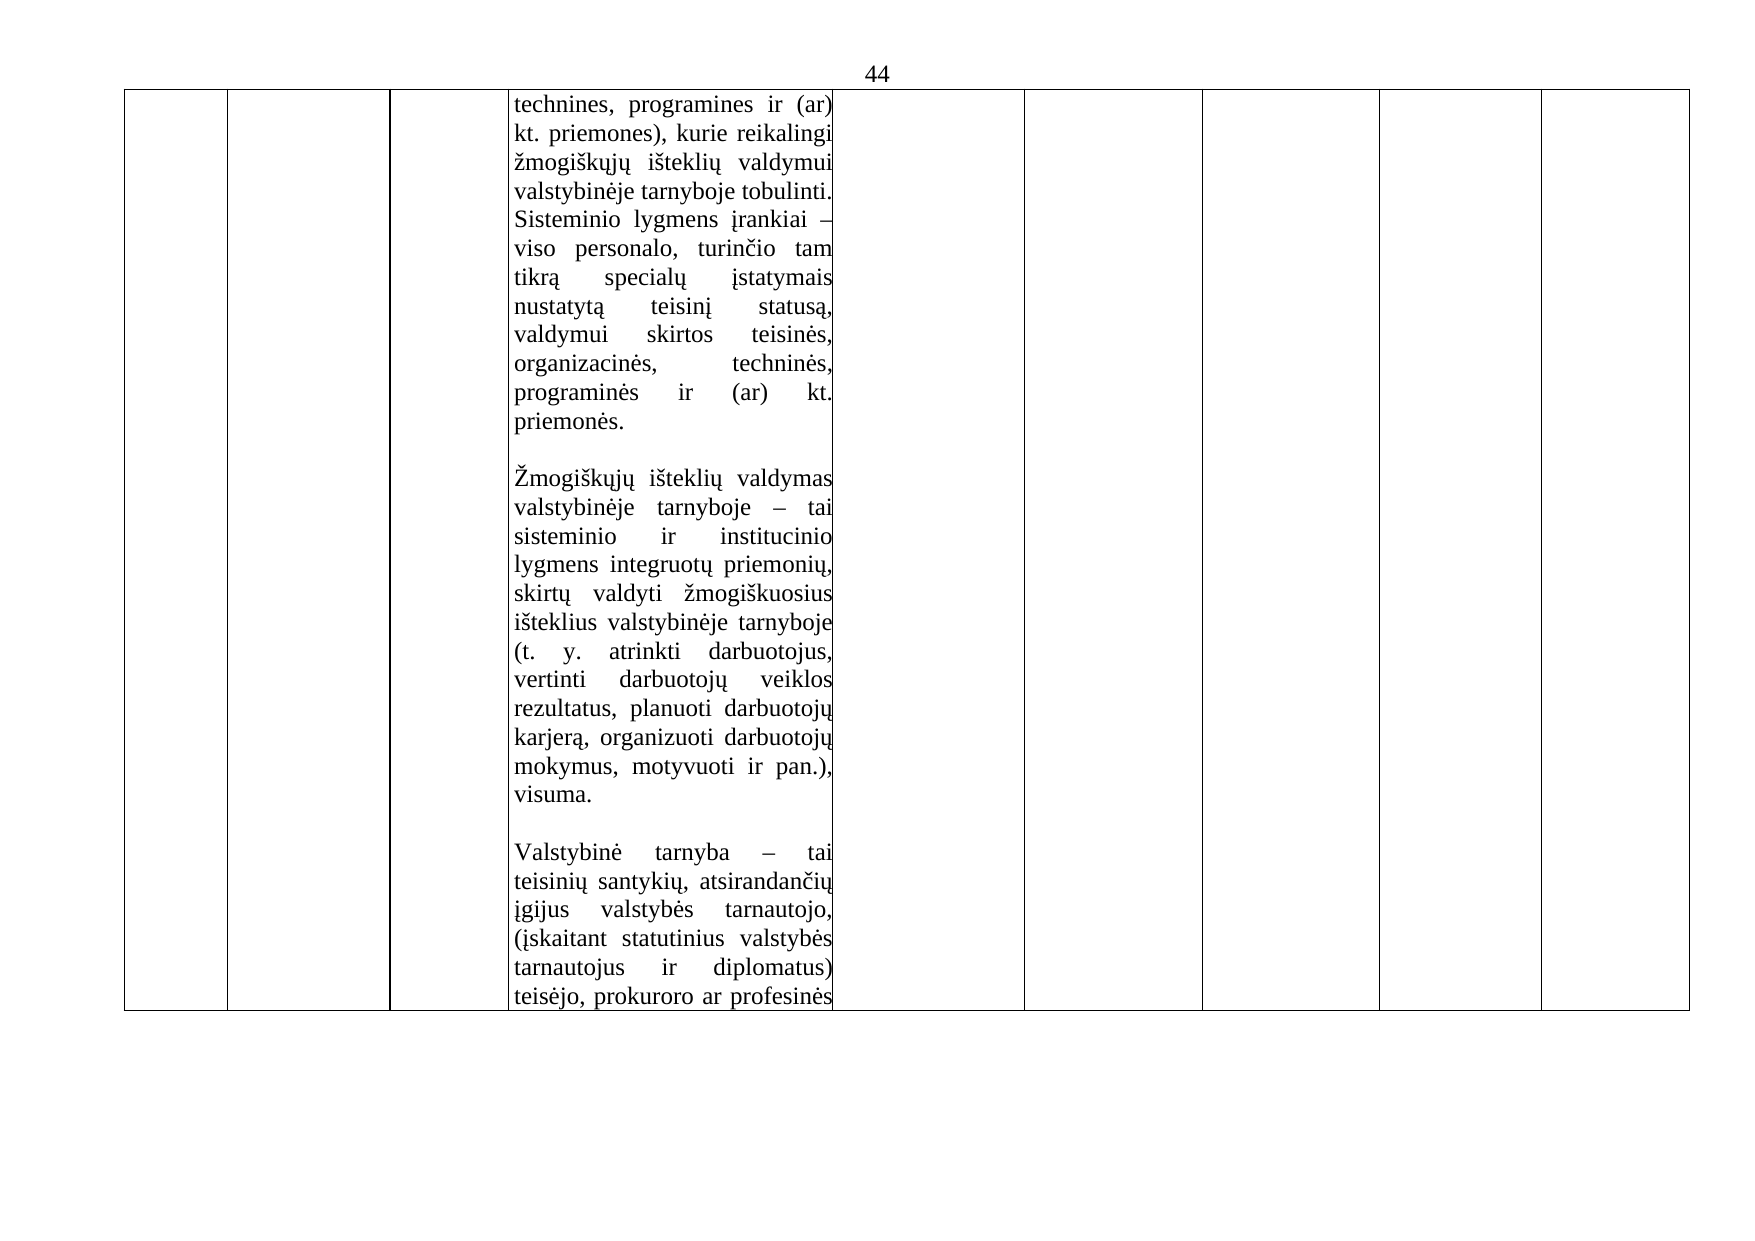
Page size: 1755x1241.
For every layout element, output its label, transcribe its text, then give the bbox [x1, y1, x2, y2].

table_cell [125, 90, 227, 1009]
table_cell technines, programines ir (ar) kt. priemones), kurie reikalingi žmogiškųjų išteklių valdymui valstybinėje tarnyboje tobulinti. Sisteminio lygmens įrankiai – viso personalo, turinčio tam tikrą specialų įstatymais nustatytą teisinį statusą, valdymui skirtos teisinės, organizacinės, techninės, programinės ir (ar) kt. priemonės. Žmogiškųjų išteklių valdymas valstybinėje tarnyboje – tai sisteminio ir institucinio lygmens integruotų priemonių, skirtų valdyti žmogiškuosius išteklius valstybinėje tarnyboje (t. y. atrinkti darbuotojus, vertinti darbuotojų veiklos rezultatus, planuoti darbuotojų karjerą, organizuoti darbuotojų mokymus, motyvuoti ir pan.), visuma. Valstybinė tarnyba – tai teisinių santykių, atsirandančių įgijus valstybės tarnautojo, (įskaitant statutinius valstybės tarnautojus ir diplomatus) teisėjo, prokuroro ar profesinės [509, 90, 832, 1009]
table_cell [833, 90, 1024, 1009]
table_cell [1025, 90, 1202, 1009]
table_cell [1380, 90, 1541, 1009]
table_cell [391, 90, 508, 1009]
table_cell [1203, 90, 1379, 1009]
table_cell [1542, 90, 1689, 1009]
table_cell [228, 90, 389, 1009]
